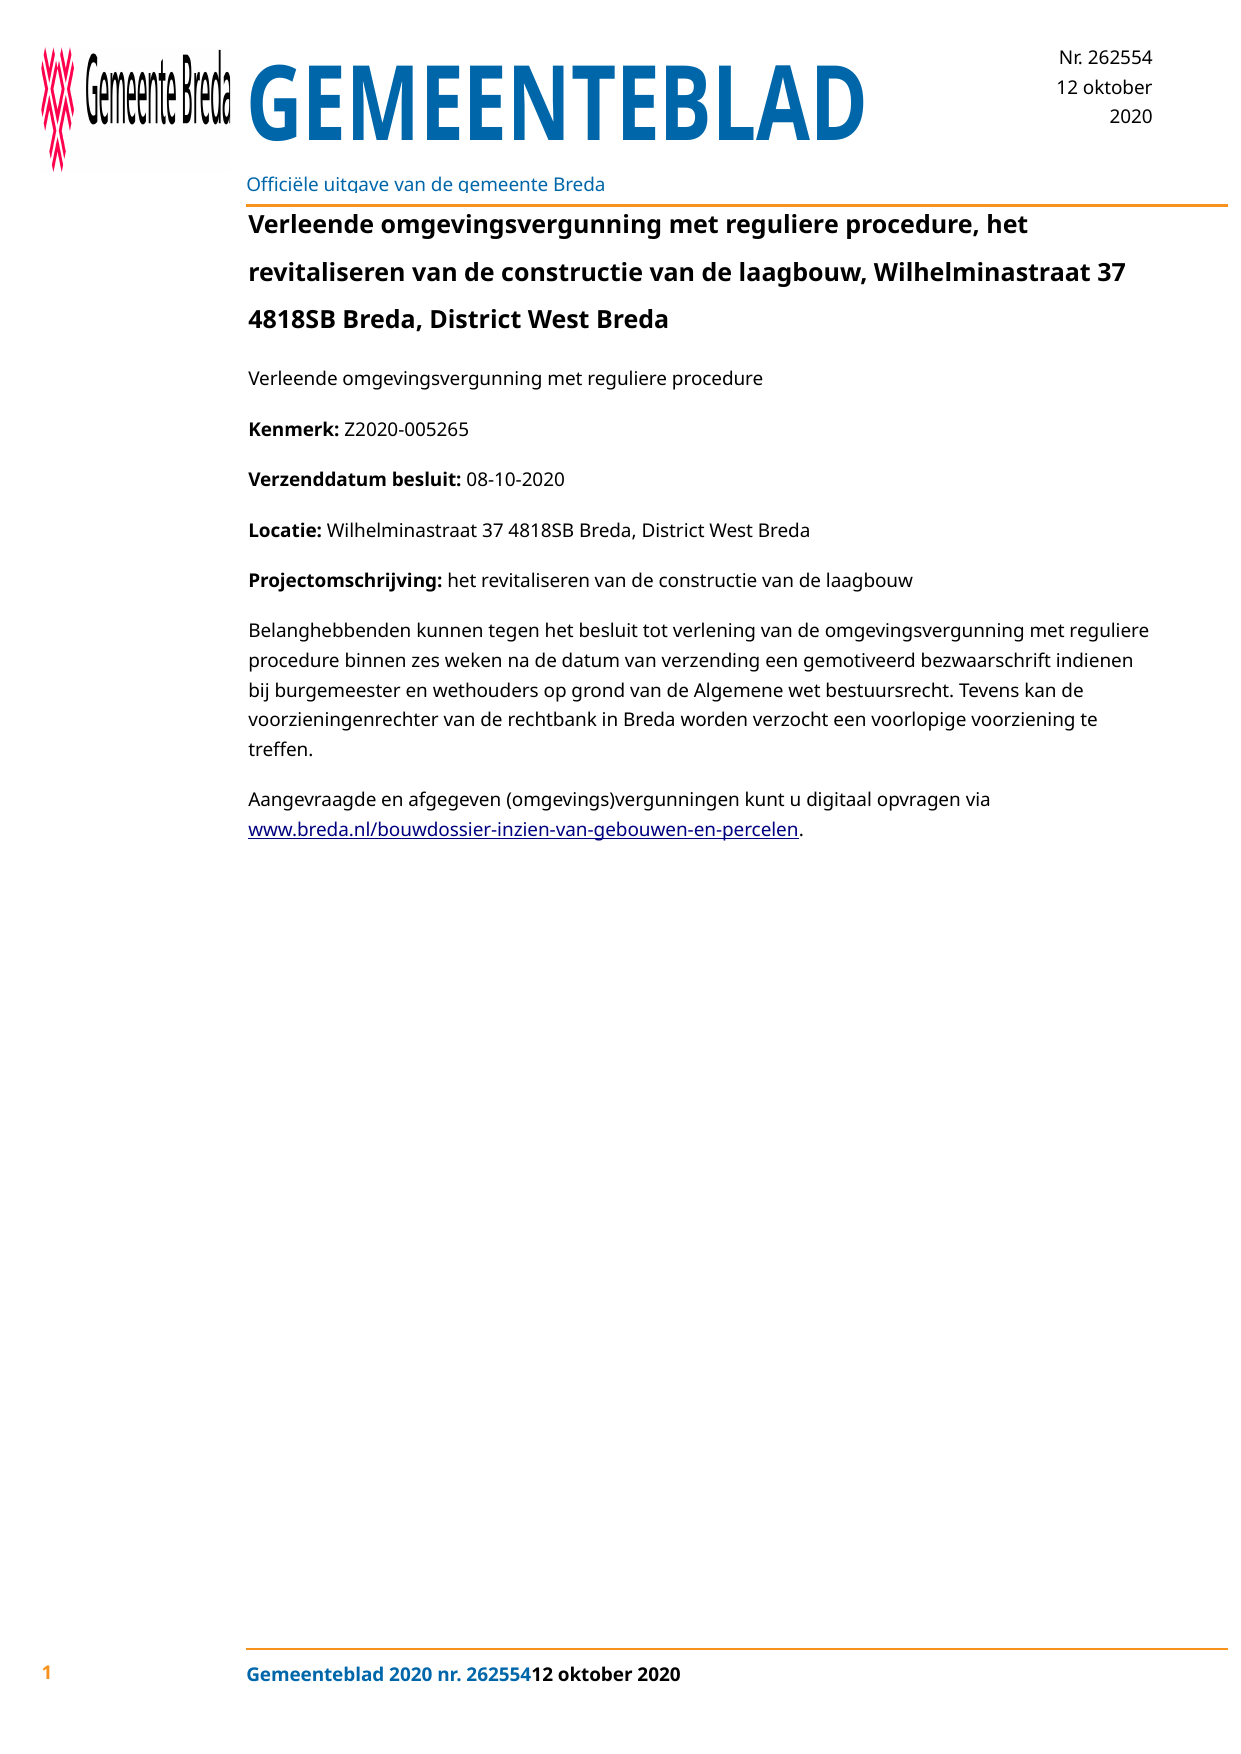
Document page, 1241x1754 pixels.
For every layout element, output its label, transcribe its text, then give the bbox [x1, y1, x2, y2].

text Kenmerk: Z2020-005265 [248, 416, 1152, 442]
picture [41, 47, 231, 172]
text Locatie: Wilhelminastraat 37 4818SB Breda, District West Breda [248, 517, 1152, 542]
text Aangevraagde en afgegeven (omgevings)vergunningen kunt u digitaal opvragen via www.breda.nl/bouwdossier-inzien-van-gebouwen-en-percelen. [248, 786, 1152, 842]
text Belanghebbenden kunnen tegen het besluit tot verlening van de omgevingsvergunning met reguliere procedure binnen zes weken na de datum van verzending een gemotiveerd bezwaarschrift indienen bij burgemeester en wethouders op grond van de Algemene wet bestuursrecht. Tevens kan de voorzieningenrechter van de rechtbank in Breda worden verzocht een voorlopige voorziening te treffen. [248, 618, 1152, 762]
text Verleende omgevingsvergunning met reguliere procedure, het revitaliseren van de constructie van de laagbouw, Wilhelminastraat 37 4818SB Breda, District West Breda [248, 207, 1152, 336]
text Verleende omgevingsvergunning met reguliere procedure [248, 366, 1152, 391]
text Verzenddatum besluit: 08-10-2020 [248, 466, 1152, 492]
text Projectomschrijving: het revitaliseren van de constructie van de laagbouw [248, 567, 1152, 593]
